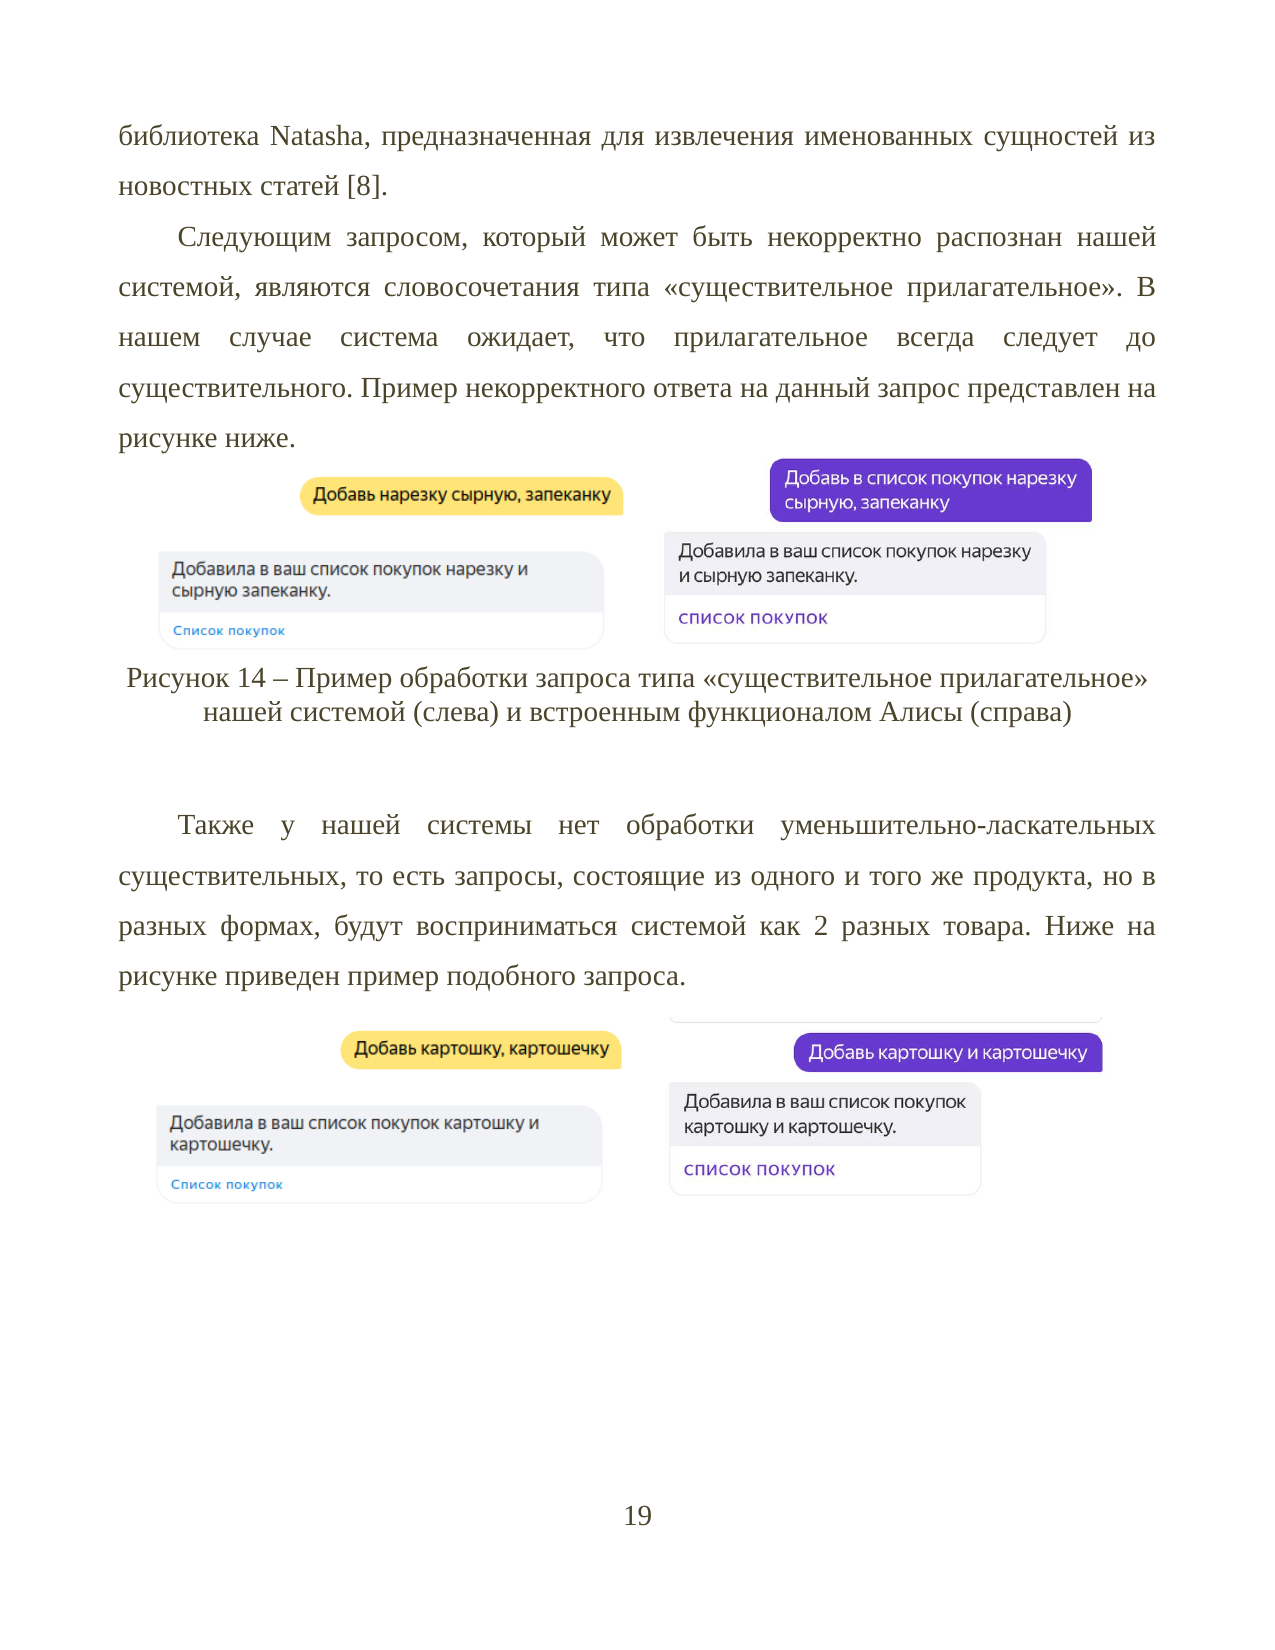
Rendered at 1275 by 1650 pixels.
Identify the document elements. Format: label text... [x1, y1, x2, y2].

picture [135, 1014, 643, 1211]
text библиотека Natasha, предназначенная для извлечения именованных сущностей из новостных статей [8]. [118, 118, 1157, 202]
text Следующим запросом, который может быть некорректно распознан нашей системой, являются словосочетания типа «существительное прилагательное». В нашем случае система ожидает, что прилагательное всегда следует до существительного. Пример некорректного ответа на данный запрос представлен на рисунке ниже. [118, 219, 1157, 453]
picture [135, 460, 643, 661]
table_header [649, 1009, 1157, 1239]
picture [649, 538, 1106, 658]
table_header [129, 1009, 648, 1239]
text Также у нашей системы нет обработки уменьшительно-ласкательных существительных, то есть запросы, состоящие из одного и того же продукта, но в разных формах, будут восприниматься системой как 2 разных товара. Ниже на рисунке приведен пример подобного запроса. [118, 807, 1157, 992]
subtitle Рисунок 14 – Пример обработки запроса типа «существительное прилагательное» нашей системой (слева) и встроенным функционалом Алисы (справа) [118, 661, 1157, 728]
picture [654, 1105, 1112, 1214]
